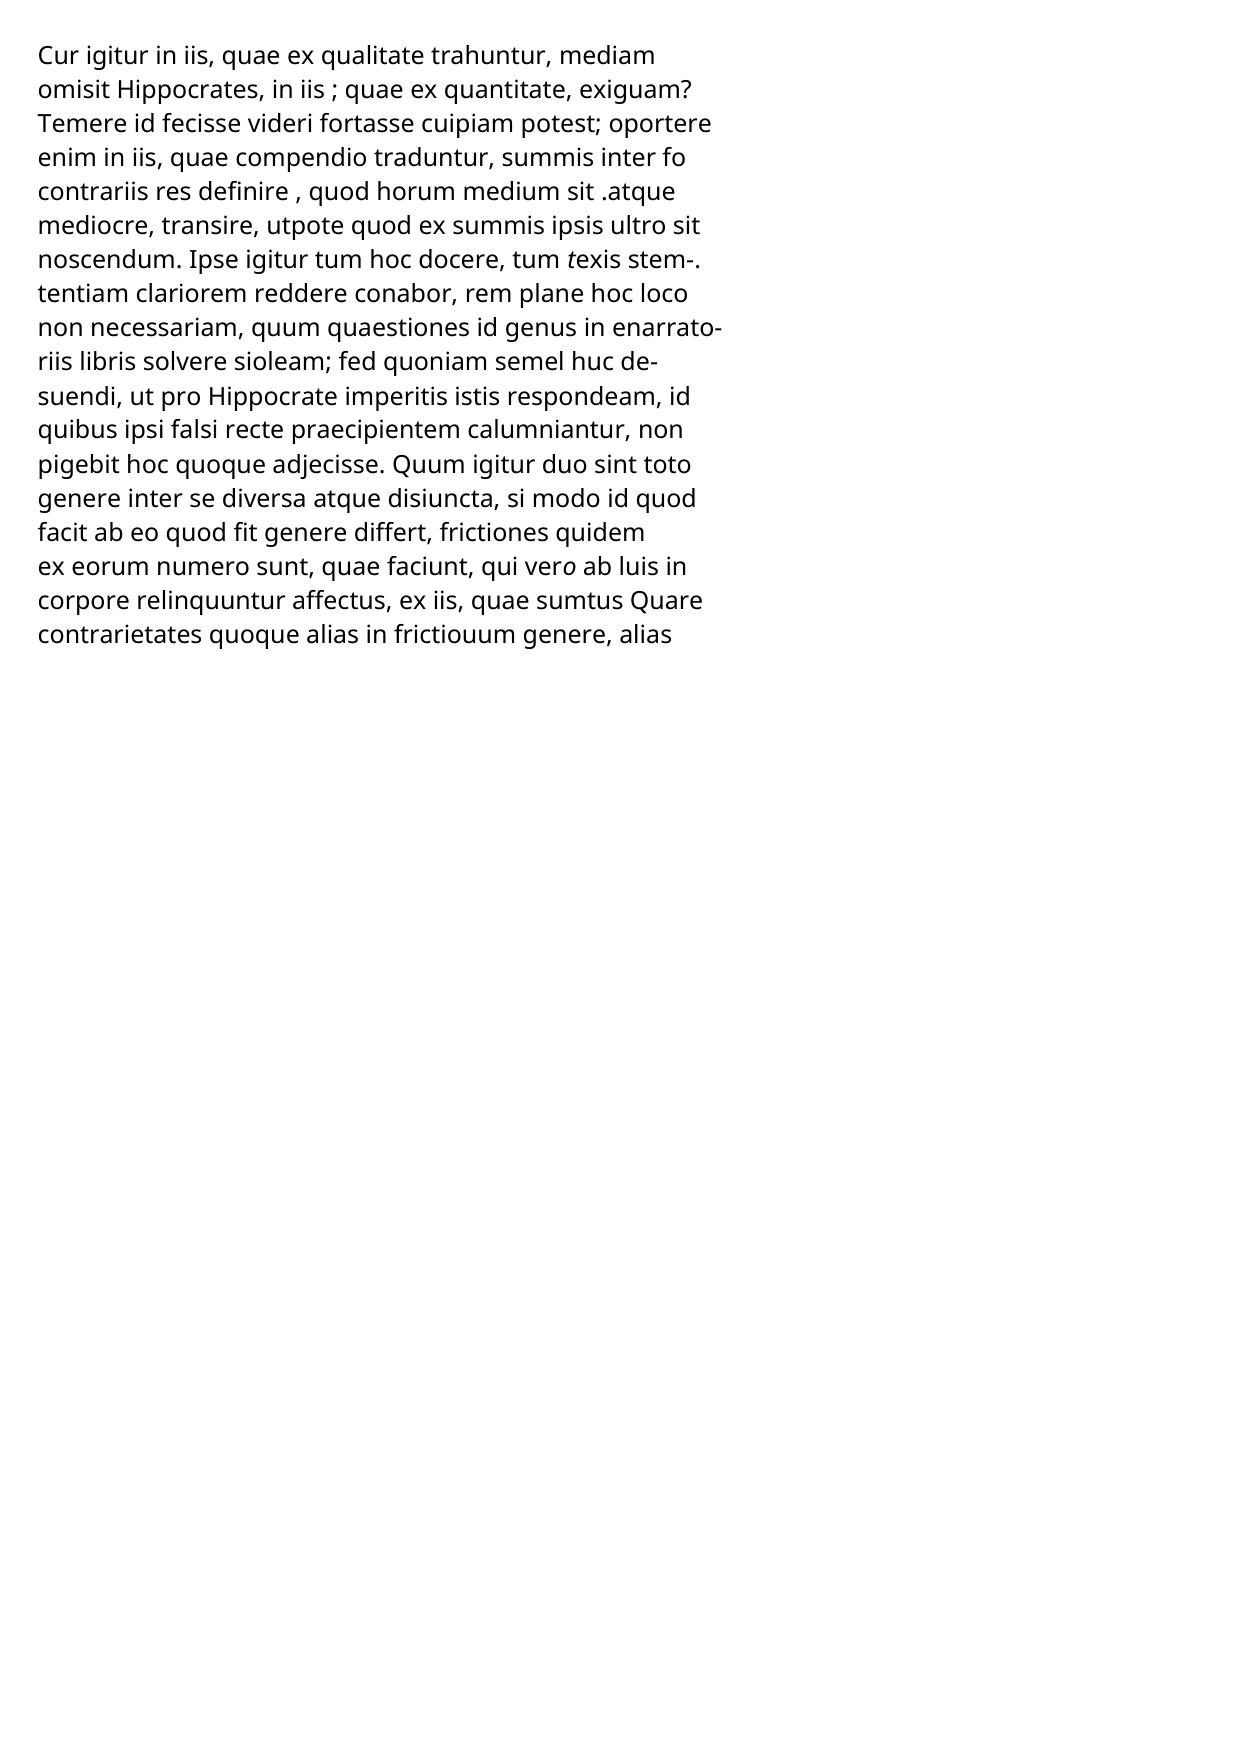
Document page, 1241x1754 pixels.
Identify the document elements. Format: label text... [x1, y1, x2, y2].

text Cur igitur in iis, quae ex qualitate trahuntur, mediam omisit Hippocrates, in iis ; quae ex quantitate, exiguam? Temere id fecisse videri fortasse cuipiam potest; oportere enim in iis, quae compendio traduntur, summis inter fo contrariis res definire , quod horum medium sit .atque mediocre, transire, utpote quod ex summis ipsis ultro sit noscendum. Ipse igitur tum hoc docere, tum texis stem-. tentiam clariorem reddere conabor, rem plane hoc loco non necessariam, quum quaestiones id genus in enarrato- riis libris solvere sioleam; fed quoniam semel huc de- suendi, ut pro Hippocrate imperitis istis respondeam, id quibus ipsi falsi recte praecipientem calumniantur, non pigebit hoc quoque adjecisse. Quum igitur duo sint toto genere inter se diversa atque disiuncta, si modo id quod facit ab eo quod fit genere differt, frictiones quidem ex eorum numero sunt, quae faciunt, qui vero ab luis in corpore relinquuntur affectus, ex iis, quae sumtus Quare contrarietates quoque alias in frictiouum genere, alias [37, 37, 1203, 651]
